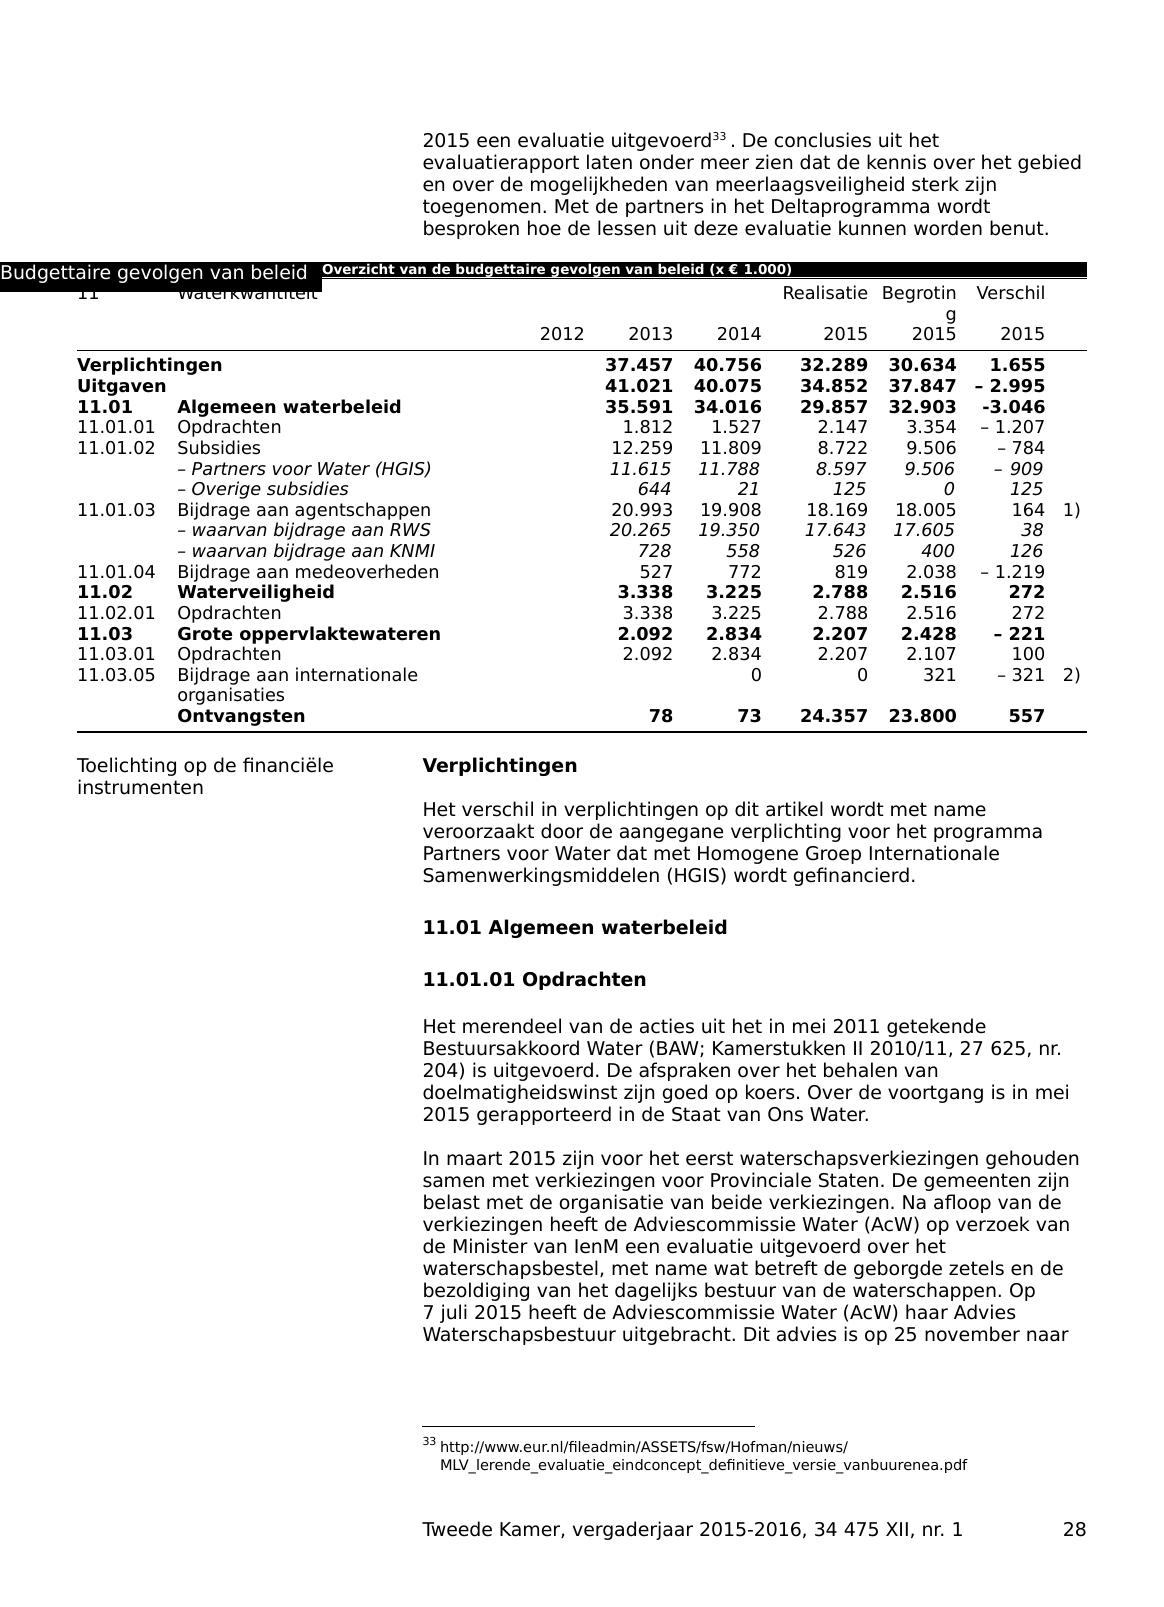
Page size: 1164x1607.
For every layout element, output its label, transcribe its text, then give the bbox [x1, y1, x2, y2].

table_cell Waterveiligheid [171, 582, 502, 603]
table_cell 34.852 [768, 376, 874, 397]
table_cell -3.046 [963, 397, 1051, 417]
table_cell 18.005 [874, 500, 962, 520]
table_cell 17.643 [768, 520, 874, 541]
table_cell 40.756 [679, 351, 768, 376]
table_cell Bijdrage aan medeoverheden [171, 562, 502, 582]
table_cell [502, 279, 591, 324]
table_cell [502, 644, 591, 665]
table_cell [502, 624, 591, 644]
table_cell – 321 [963, 665, 1051, 706]
text Toelichting op de financiële instrumenten [77, 754, 399, 798]
table_cell 2.092 [591, 644, 679, 665]
table_cell 2) [1051, 665, 1087, 706]
table_cell 11.788 [679, 459, 768, 479]
table_cell [1051, 541, 1087, 562]
table_cell 37.457 [591, 351, 679, 376]
table_cell [1051, 644, 1087, 665]
table_cell [77, 479, 171, 500]
table_cell [77, 324, 171, 350]
text 2015 een evaluatie uitgevoerd. De conclusies uit het evaluatierapport laten onder meer zien dat de kennis over het gebied en over de mogelijkheden van meerlaagsveiligheid sterk zijn toegenomen. Met de partners in het Deltaprogramma wordt besproken hoe de lessen uit deze evaluatie kunnen worden benut. [422, 130, 1087, 240]
table_cell 1) [1051, 500, 1087, 520]
table_cell [502, 417, 591, 438]
table_cell 17.605 [874, 520, 962, 541]
table_cell 2.516 [874, 582, 962, 603]
table_cell – 1.219 [963, 562, 1051, 582]
text Het verschil in verplichtingen op dit artikel wordt met name veroorzaakt door de aangegane verplichting voor het programma Partners voor Water dat met Homogene Groep Internationale Samenwerkingsmiddelen (HGIS) wordt gefinancierd. [422, 799, 1087, 887]
table_cell – 784 [963, 438, 1051, 458]
table_cell 37.847 [874, 376, 962, 397]
table_cell [1051, 520, 1087, 541]
table_cell Uitgaven [77, 376, 502, 397]
table_cell [1051, 582, 1087, 603]
table_cell 11.02.01 [77, 603, 171, 623]
table_cell 2012 [502, 324, 591, 350]
table_cell [1051, 459, 1087, 479]
table_cell 2.207 [768, 644, 874, 665]
table_cell Verschil [963, 279, 1051, 324]
table_cell – 1.207 [963, 417, 1051, 438]
table_cell 0 [874, 479, 962, 500]
table_cell [77, 541, 171, 562]
table_cell – 221 [963, 624, 1051, 644]
table_cell 20.265 [591, 520, 679, 541]
table_cell 19.908 [679, 500, 768, 520]
table_cell [502, 562, 591, 582]
table_cell Subsidies [171, 438, 502, 458]
table_cell [1051, 397, 1087, 417]
table_cell Ontvangsten [171, 706, 502, 731]
table_cell 321 [874, 665, 962, 706]
table_cell 11.01.03 [77, 500, 171, 520]
table_header Overzicht van de budgettaire gevolgen van beleid (x € 1.000) [0, 262, 1087, 292]
table_cell 11.01.04 [77, 562, 171, 582]
table_cell 40.075 [679, 376, 768, 397]
table_cell 772 [679, 562, 768, 582]
table_cell 728 [591, 541, 679, 562]
table_cell Verplichtingen [77, 351, 502, 376]
text In maart 2015 zijn voor het eerst waterschapsverkiezingen gehouden samen met verkiezingen voor Provinciale Staten. De gemeenten zijn belast met de organisatie van beide verkiezingen. Na afloop van de verkiezingen heeft de Adviescommissie Water (AcW) op verzoek van de Minister van IenM een evaluatie uitgevoerd over het waterschapsbestel, met name wat betreft de geborgde zetels en de bezoldiging van het dagelijks bestuur van de waterschappen. Op 7 juli 2015 heeft de Adviescommissie Water (AcW) haar Advies Waterschapsbestuur uitgebracht. Dit advies is op 25 november naar [422, 1148, 1087, 1346]
table_cell 0 [768, 665, 874, 706]
table_cell 11.03 [77, 624, 171, 644]
table_cell 2.834 [679, 624, 768, 644]
table_cell 527 [591, 562, 679, 582]
table_cell Bijdrage aan internationale organisaties [171, 665, 502, 706]
table_cell 20.993 [591, 500, 679, 520]
table_cell 557 [963, 706, 1051, 731]
table_cell 30.634 [874, 351, 962, 376]
table_cell 2.038 [874, 562, 962, 582]
table_cell 3.225 [679, 582, 768, 603]
table_cell Opdrachten [171, 603, 502, 623]
table_cell 11.615 [591, 459, 679, 479]
table_cell [502, 706, 591, 731]
table_cell 126 [963, 541, 1051, 562]
table_cell [502, 603, 591, 623]
table_cell [171, 324, 502, 350]
table_cell [502, 397, 591, 417]
table_cell [502, 520, 591, 541]
table_cell 1.812 [591, 417, 679, 438]
table_cell 23.800 [874, 706, 962, 731]
table_cell 38 [963, 520, 1051, 541]
table_cell [502, 665, 591, 706]
table_cell 272 [963, 603, 1051, 623]
table_cell [1051, 351, 1087, 376]
table_cell 2015 [768, 324, 874, 350]
table_cell 125 [768, 479, 874, 500]
table_cell [1051, 417, 1087, 438]
table_cell Realisatie [768, 279, 874, 324]
table_cell [1051, 479, 1087, 500]
subtitle Verplichtingen [422, 754, 1087, 777]
table_cell Grote oppervlaktewateren [171, 624, 502, 644]
table_cell – waarvan bijdrage aan RWS [171, 520, 502, 541]
table_cell 3.354 [874, 417, 962, 438]
table_cell – waarvan bijdrage aan KNMI [171, 541, 502, 562]
table_cell 2013 [591, 324, 679, 350]
table_cell – Overige subsidies [171, 479, 502, 500]
table_cell 558 [679, 541, 768, 562]
table_cell 11.01.02 [77, 438, 171, 458]
table_cell 100 [963, 644, 1051, 665]
table_cell [1051, 324, 1087, 350]
table_cell Opdrachten [171, 644, 502, 665]
table_cell 2.788 [768, 603, 874, 623]
table_cell 819 [768, 562, 874, 582]
table_cell [77, 459, 171, 479]
table_cell [1051, 438, 1087, 458]
table_cell [502, 500, 591, 520]
table_cell 2.428 [874, 624, 962, 644]
table_cell [502, 479, 591, 500]
table_cell 78 [591, 706, 679, 731]
table_cell 8.722 [768, 438, 874, 458]
table_cell 2.788 [768, 582, 874, 603]
table_cell – Partners voor Water (HGIS) [171, 459, 502, 479]
table_cell [679, 279, 768, 324]
table_cell 2.834 [679, 644, 768, 665]
table_cell 34.016 [679, 397, 768, 417]
table_cell 3.338 [591, 603, 679, 623]
table_cell 2.107 [874, 644, 962, 665]
table_cell [77, 706, 171, 731]
table_cell [1051, 624, 1087, 644]
table_cell [77, 520, 171, 541]
table_cell [1051, 603, 1087, 623]
table_cell 73 [679, 706, 768, 731]
table_cell 29.857 [768, 397, 874, 417]
table_cell – 909 [963, 459, 1051, 479]
table_cell 526 [768, 541, 874, 562]
table_cell Begroting [874, 279, 962, 324]
table_cell 9.506 [874, 438, 962, 458]
table_cell 12.259 [591, 438, 679, 458]
table_cell 272 [963, 582, 1051, 603]
table_cell 400 [874, 541, 962, 562]
table_cell 32.903 [874, 397, 962, 417]
table_cell 41.021 [591, 376, 679, 397]
table_cell [502, 459, 591, 479]
table_cell [502, 582, 591, 603]
table_cell [1051, 376, 1087, 397]
table_cell 8.597 [768, 459, 874, 479]
table_cell 2.147 [768, 417, 874, 438]
table_cell 1.655 [963, 351, 1051, 376]
table_cell Opdrachten [171, 417, 502, 438]
table_cell [1051, 279, 1087, 324]
table_cell 11 [77, 292, 171, 324]
table_cell [502, 541, 591, 562]
table_cell 35.591 [591, 397, 679, 417]
table_cell 19.350 [679, 520, 768, 541]
text Het merendeel van de acties uit het in mei 2011 getekende Bestuursakkoord Water (BAW; Kamerstukken II 2010/11, 27 625, nr. 204) is uitgevoerd. De afspraken over het behalen van doelmatigheidswinst zijn goed op koers. Over de voortgang is in mei 2015 gerapporteerd in de Staat van Ons Water. [422, 1016, 1087, 1126]
table_cell 11.03.05 [77, 665, 171, 706]
table_cell [502, 376, 591, 397]
table_cell 3.338 [591, 582, 679, 603]
table_cell [1051, 562, 1087, 582]
subtitle 11.01.01 Opdrachten [422, 969, 1087, 991]
table_cell Bijdrage aan agentschappen [171, 500, 502, 520]
table_cell 32.289 [768, 351, 874, 376]
table_cell Waterkwantiteit [171, 279, 502, 324]
table_cell – 2.995 [963, 376, 1051, 397]
table_cell 9.506 [874, 459, 962, 479]
table_cell 2015 [963, 324, 1051, 350]
table_cell 0 [679, 665, 768, 706]
subtitle 11.01 Algemeen waterbeleid [422, 917, 1087, 939]
table_cell Algemeen waterbeleid [171, 397, 502, 417]
table_cell 11.809 [679, 438, 768, 458]
table_cell 125 [963, 479, 1051, 500]
table_cell 11.03.01 [77, 644, 171, 665]
text http://www.eur.nl/fileadmin/ASSETS/fsw/Hofman/nieuws/MLV_lerende_evaluatie_eindconcept_definitieve_versie_vanbuurenea.pdf [422, 1435, 1087, 1474]
table_cell 1.527 [679, 417, 768, 438]
table_cell [502, 351, 591, 376]
table_cell 164 [963, 500, 1051, 520]
table_cell 21 [679, 479, 768, 500]
table_cell 11.01.01 [77, 417, 171, 438]
table_cell [591, 665, 679, 706]
table_cell [591, 279, 679, 324]
table_cell 11.01 [77, 397, 171, 417]
table_cell 2.092 [591, 624, 679, 644]
table_cell 2.516 [874, 603, 962, 623]
table_cell [1051, 706, 1087, 731]
table_cell 2014 [679, 324, 768, 350]
table_cell 2015 [874, 324, 962, 350]
table_cell 3.225 [679, 603, 768, 623]
table_cell 24.357 [768, 706, 874, 731]
table_cell [502, 438, 591, 458]
table_cell 2.207 [768, 624, 874, 644]
table_cell 644 [591, 479, 679, 500]
table_cell 11.02 [77, 582, 171, 603]
table_cell 18.169 [768, 500, 874, 520]
